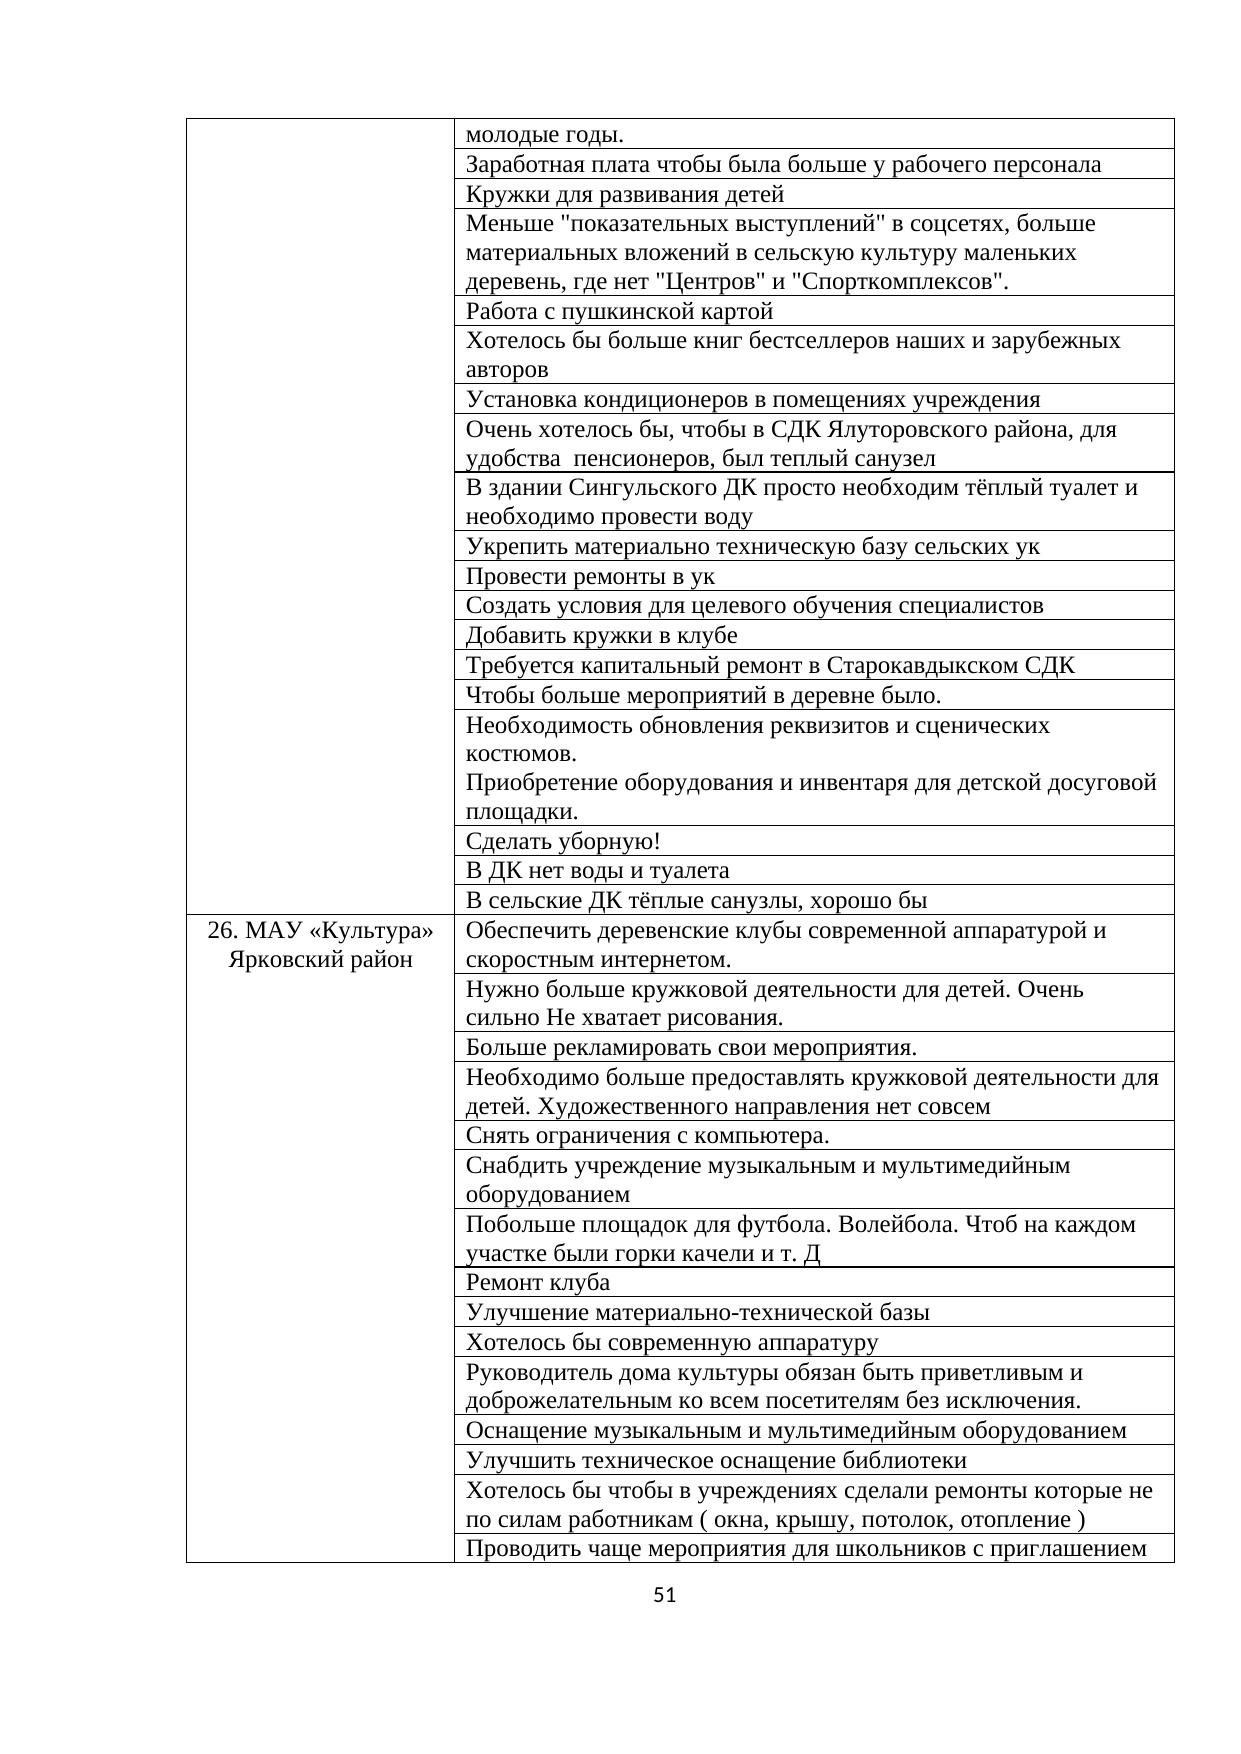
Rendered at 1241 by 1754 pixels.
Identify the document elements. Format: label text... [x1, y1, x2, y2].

table_cell Заработная плата чтобы была больше у рабочего персонала [455, 149, 1174, 178]
table_cell Кружки для развивания детей [455, 179, 1174, 207]
table_cell Сделать уборную! [455, 826, 1174, 854]
table_cell Улучшение материально-технической базы [455, 1297, 1174, 1326]
table_cell Хотелось бы современную аппаратуру [455, 1327, 1174, 1356]
table_cell Укрепить материально техническую базу сельских ук [455, 531, 1174, 560]
table_cell Очень хотелось бы, чтобы в СДК Ялуторовского района, для удобства пенсионеров, был теплый санузел [455, 414, 1174, 471]
table_cell В ДК нет воды и туалета [455, 856, 1174, 884]
table_cell Провести ремонты в ук [455, 561, 1174, 589]
table_cell Снять ограничения с компьютера. [455, 1121, 1174, 1149]
table_cell Хотелось бы больше книг бестселлеров наших и зарубежных авторов [455, 326, 1174, 383]
table_cell В сельские ДК тёплые санузлы, хорошо бы [455, 885, 1174, 914]
table_cell Добавить кружки в клубе [455, 620, 1174, 649]
table_cell Нужно больше кружковой деятельности для детей. Очень сильно Не хватает рисования. [455, 974, 1174, 1031]
table_cell Создать условия для целевого обучения специалистов [455, 591, 1174, 619]
table_cell Обеспечить деревенские клубы современной аппаратурой и скоростным интернетом. [455, 915, 1174, 973]
table_cell молодые годы. [455, 119, 1174, 148]
table_cell Хотелось бы чтобы в учреждениях сделали ремонты которые не по силам работникам ( окна, крышу, потолок, отопление ) [455, 1475, 1174, 1532]
table_cell Улучшить техническое оснащение библиотеки [455, 1445, 1174, 1474]
table_cell Снабдить учреждение музыкальным и мультимедийным оборудованием [455, 1150, 1174, 1208]
table_cell Проводить чаще мероприятия для школьников с приглашением [455, 1534, 1174, 1562]
table_cell Руководитель дома культуры обязан быть приветливым и доброжелательным ко всем посетителям без исключения. [455, 1357, 1174, 1414]
table_cell Побольше площадок для футбола. Волейбола. Чтоб на каждом участке были горки качели и т. Д [455, 1209, 1174, 1266]
table_cell Меньше "показательных выступлений" в соцсетях, больше материальных вложений в сельскую культуру маленьких деревень, где нет "Центров" и "Спорткомплексов". [455, 209, 1174, 295]
table_cell Требуется капитальный ремонт в Старокавдыкском СДК [455, 650, 1174, 679]
table_cell Необходимо больше предоставлять кружковой деятельности для детей. Художественного направления нет совсем [455, 1062, 1174, 1119]
table_cell Оснащение музыкальным и мультимедийным оборудованием [455, 1415, 1174, 1444]
table_cell Работа с пушкинской картой [455, 296, 1174, 324]
table_cell Больше рекламировать свои мероприятия. [455, 1032, 1174, 1061]
table_cell В здании Сингульского ДК просто необходим тёплый туалет и необходимо провести воду [455, 473, 1174, 530]
table_cell 26. МАУ «Культура» Ярковский район [187, 915, 454, 1562]
table_cell Установка кондиционеров в помещениях учреждения [455, 384, 1174, 413]
table_cell Необходимость обновления реквизитов и сценических костюмов. Приобретение оборудования и инвентаря для детской досуговой площадки. [455, 710, 1174, 825]
table_cell [187, 119, 454, 914]
table_cell Ремонт клуба [455, 1268, 1174, 1296]
table_cell Чтобы больше мероприятий в деревне было. [455, 680, 1174, 709]
